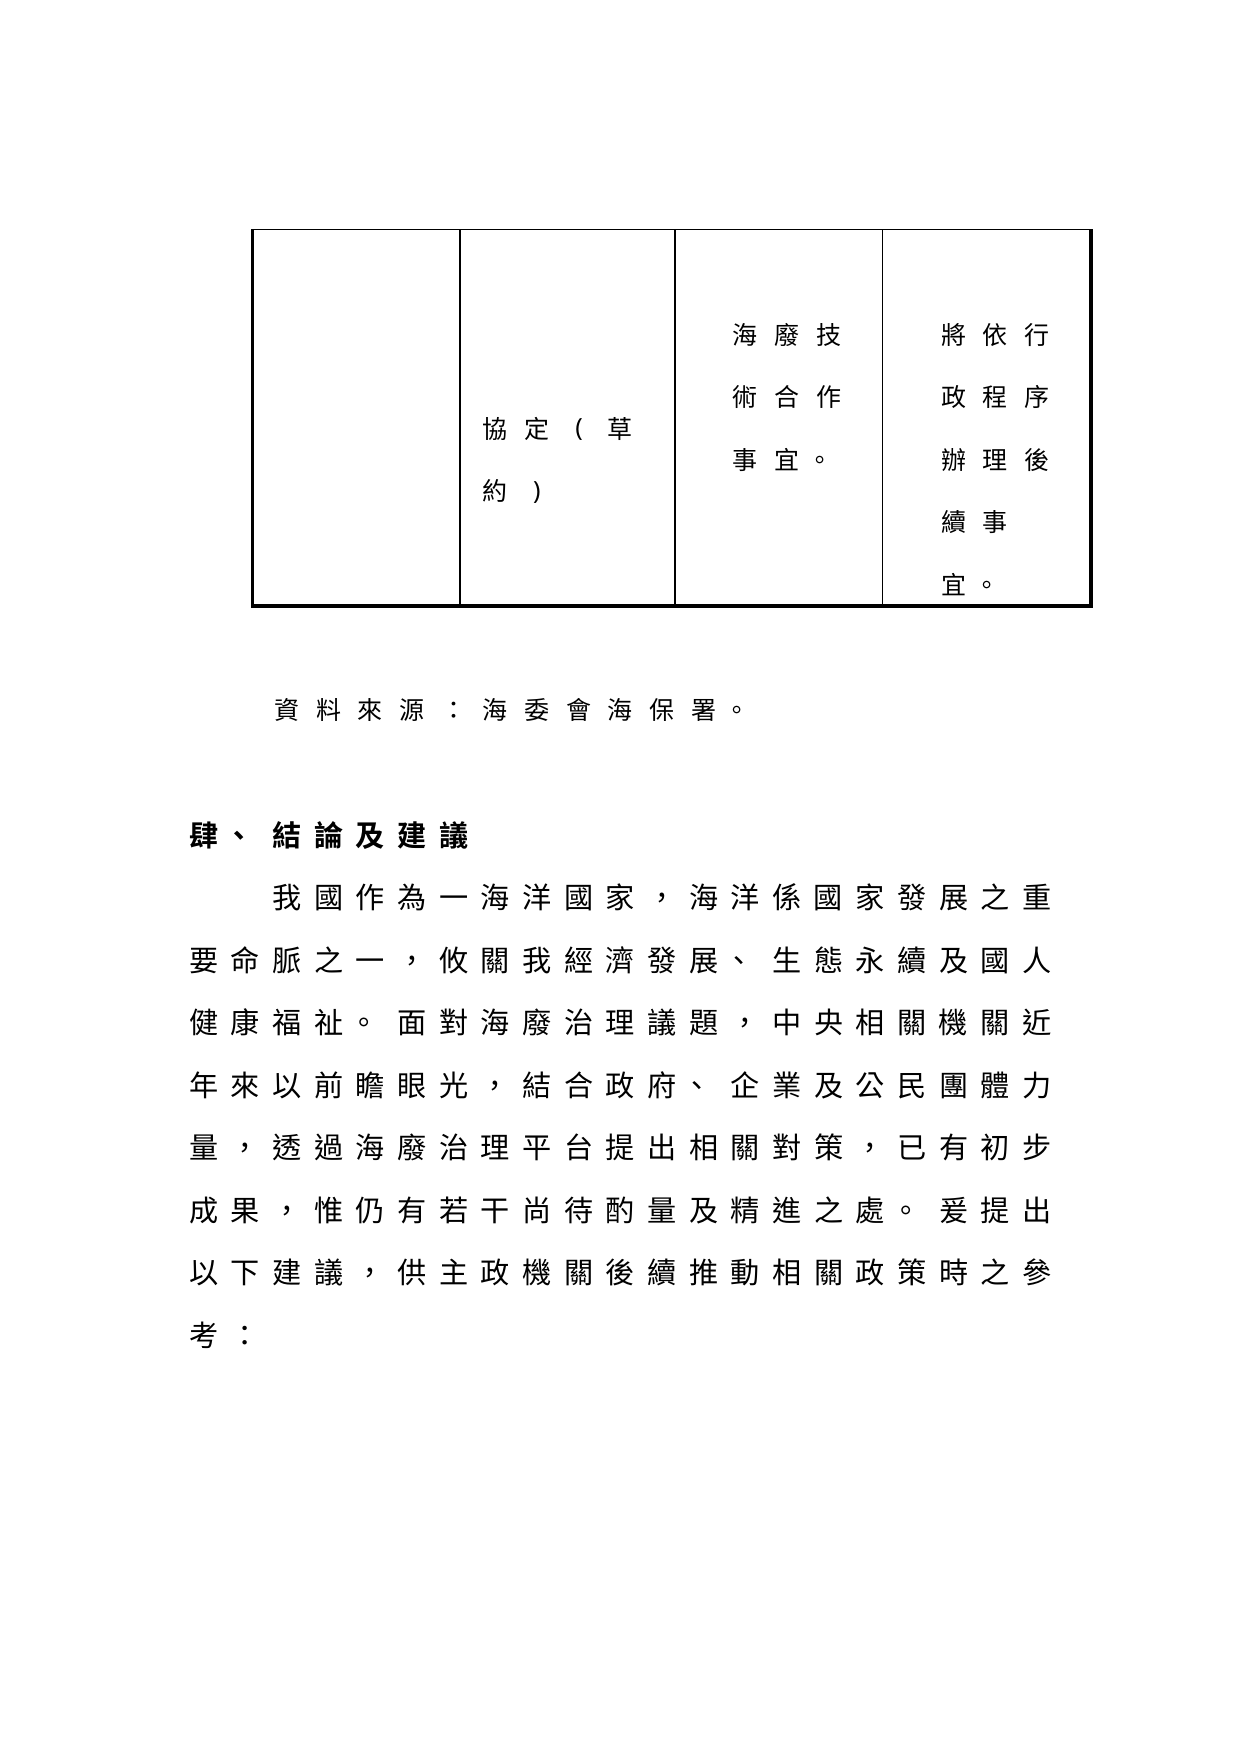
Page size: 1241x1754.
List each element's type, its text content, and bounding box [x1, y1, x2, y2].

table_cell 協定(草約) [461, 230, 674, 604]
text 我國作為一海洋國家，海洋係國家發展之重要命脈之一，攸關我經濟發展、生態永續及國人健康福祉。面對海廢治理議題，中央相關機關近年來以前瞻眼光，結合政府、企業及公民團體力量，透過海廢治理平台提出相關對策，已有初步成果，惟仍有若干尚待酌量及精進之處。爰提出以下建議，供主政機關後續推動相關政策時之參考： [183, 854, 1058, 1354]
table_cell 海廢技術合作事宜。 [676, 230, 882, 604]
table_cell 將依行政程序辦理後續事宜。 [883, 230, 1089, 604]
text 肆、結論及建議 [183, 792, 1058, 854]
text 資料來源：海委會海保署。 [183, 667, 1058, 729]
table_cell [254, 230, 459, 604]
